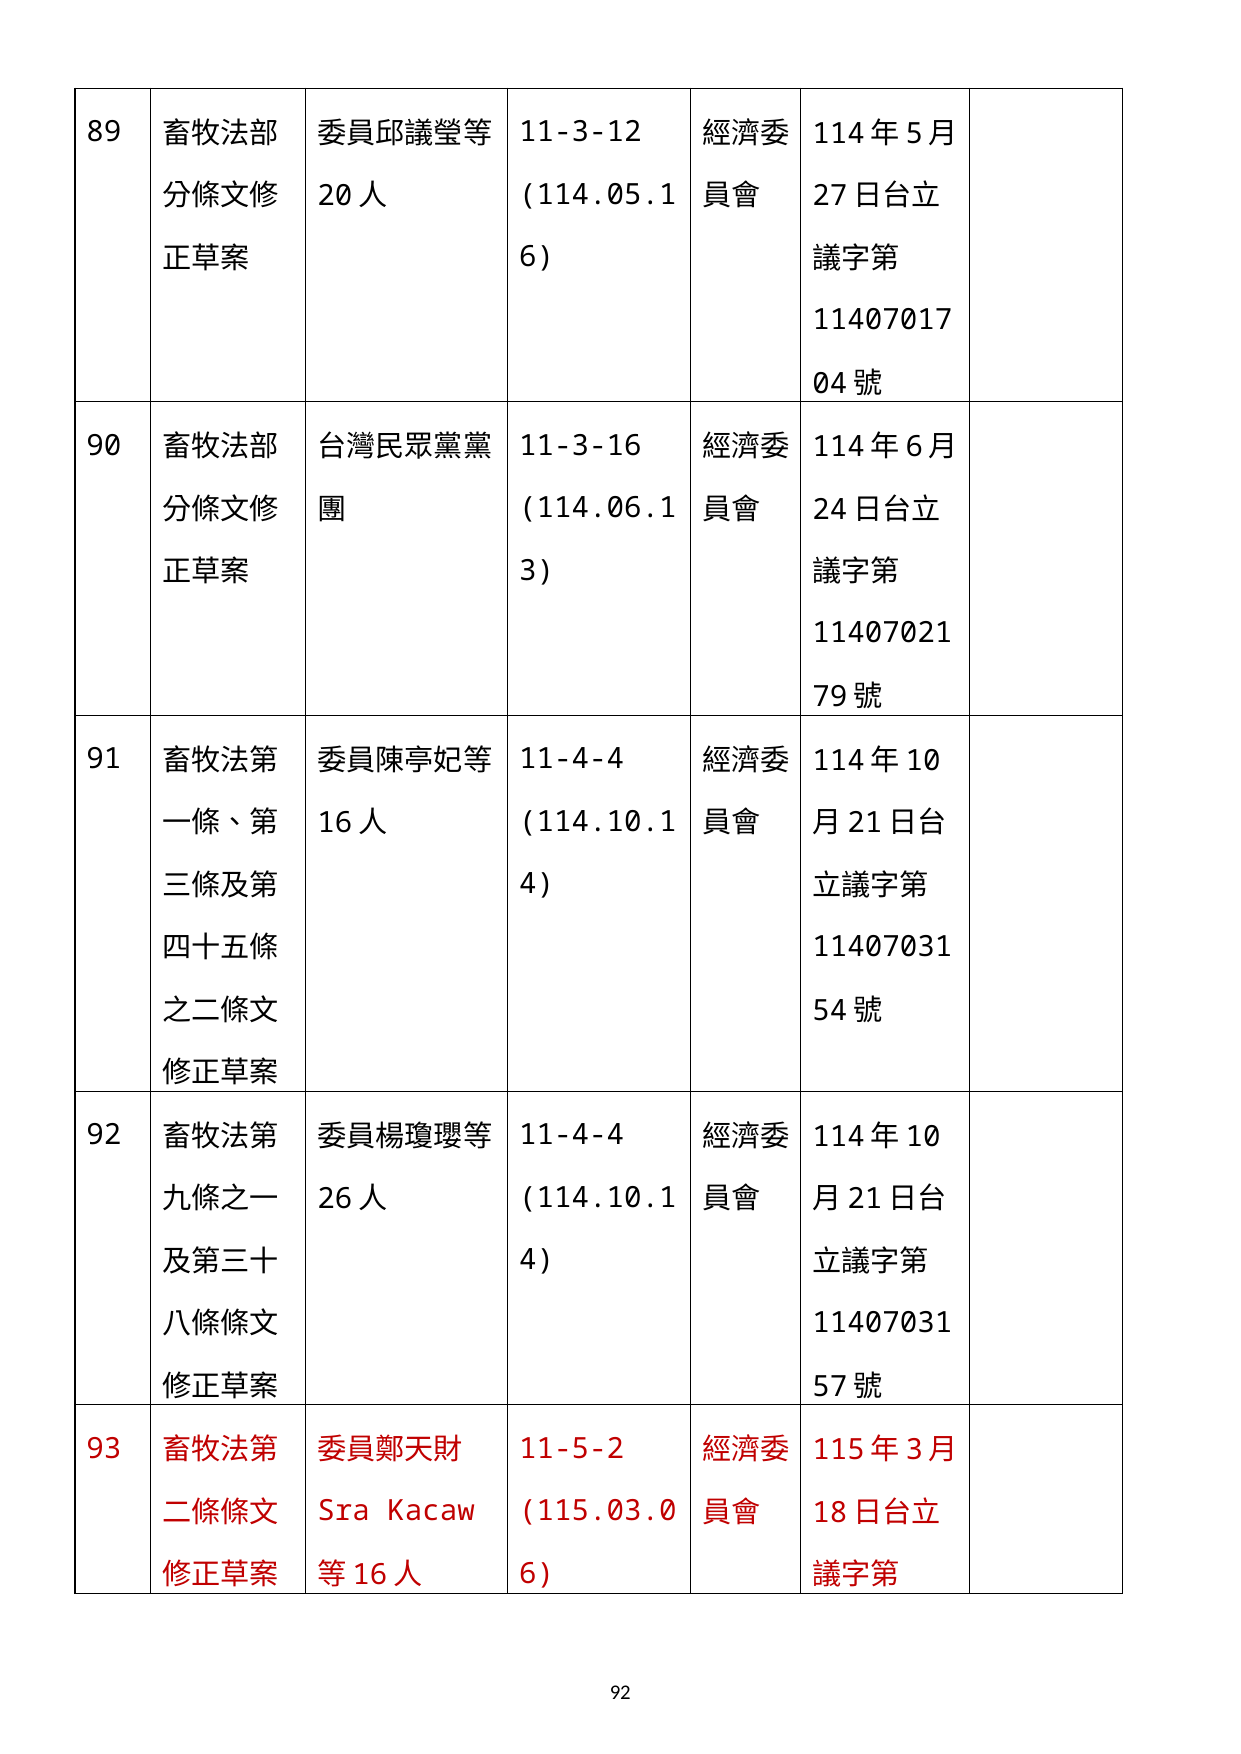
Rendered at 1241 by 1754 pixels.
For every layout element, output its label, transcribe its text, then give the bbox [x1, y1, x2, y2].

table_cell 台灣民眾黨黨團 [306, 402, 507, 715]
table_cell 委員邱議瑩等20人 [306, 89, 507, 401]
table_cell 91 [76, 716, 150, 1091]
table_cell 93 [76, 1405, 150, 1593]
table_cell 畜牧法第一條、第三條及第四十五條之二條文修正草案 [151, 716, 305, 1091]
table_cell [970, 1092, 1122, 1404]
table_cell [970, 716, 1122, 1091]
table_cell 92 [76, 1092, 150, 1404]
table_cell 委員楊瓊瓔等26人 [306, 1092, 507, 1404]
table_cell 89 [76, 89, 150, 401]
table_cell [970, 89, 1122, 401]
table_cell 委員鄭天財Sra Kacaw等16人 [306, 1405, 507, 1593]
table_cell [970, 1405, 1122, 1593]
table_cell 委員陳亭妃等16人 [306, 716, 507, 1091]
table_cell 11-3-12 (114.05.16) [508, 89, 690, 401]
table_cell [970, 402, 1122, 715]
table_cell 114年5月27日台立議字第1140701704號 [801, 89, 969, 401]
table_cell 經濟委員會 [691, 402, 800, 715]
table_cell 115年3月18日台立議字第 [801, 1405, 969, 1593]
table_cell 經濟委員會 [691, 1405, 800, 1593]
table_cell 11-5-2 (115.03.06) [508, 1405, 690, 1593]
table_cell 114年10月21日台立議字第1140703154號 [801, 716, 969, 1091]
table_cell 經濟委員會 [691, 1092, 800, 1404]
table_cell 畜牧法部分條文修正草案 [151, 402, 305, 715]
table_cell 經濟委員會 [691, 716, 800, 1091]
table_cell 90 [76, 402, 150, 715]
table_cell 經濟委員會 [691, 89, 800, 401]
table_cell 11-3-16 (114.06.13) [508, 402, 690, 715]
table_cell 畜牧法第二條條文修正草案 [151, 1405, 305, 1593]
table_cell 114年6月24日台立議字第1140702179號 [801, 402, 969, 715]
table_cell 畜牧法部分條文修正草案 [151, 89, 305, 401]
table_cell 畜牧法第九條之一及第三十八條條文修正草案 [151, 1092, 305, 1404]
table_cell 114年10月21日台立議字第1140703157號 [801, 1092, 969, 1404]
table_cell 11-4-4 (114.10.14) [508, 716, 690, 1091]
table_cell 11-4-4 (114.10.14) [508, 1092, 690, 1404]
